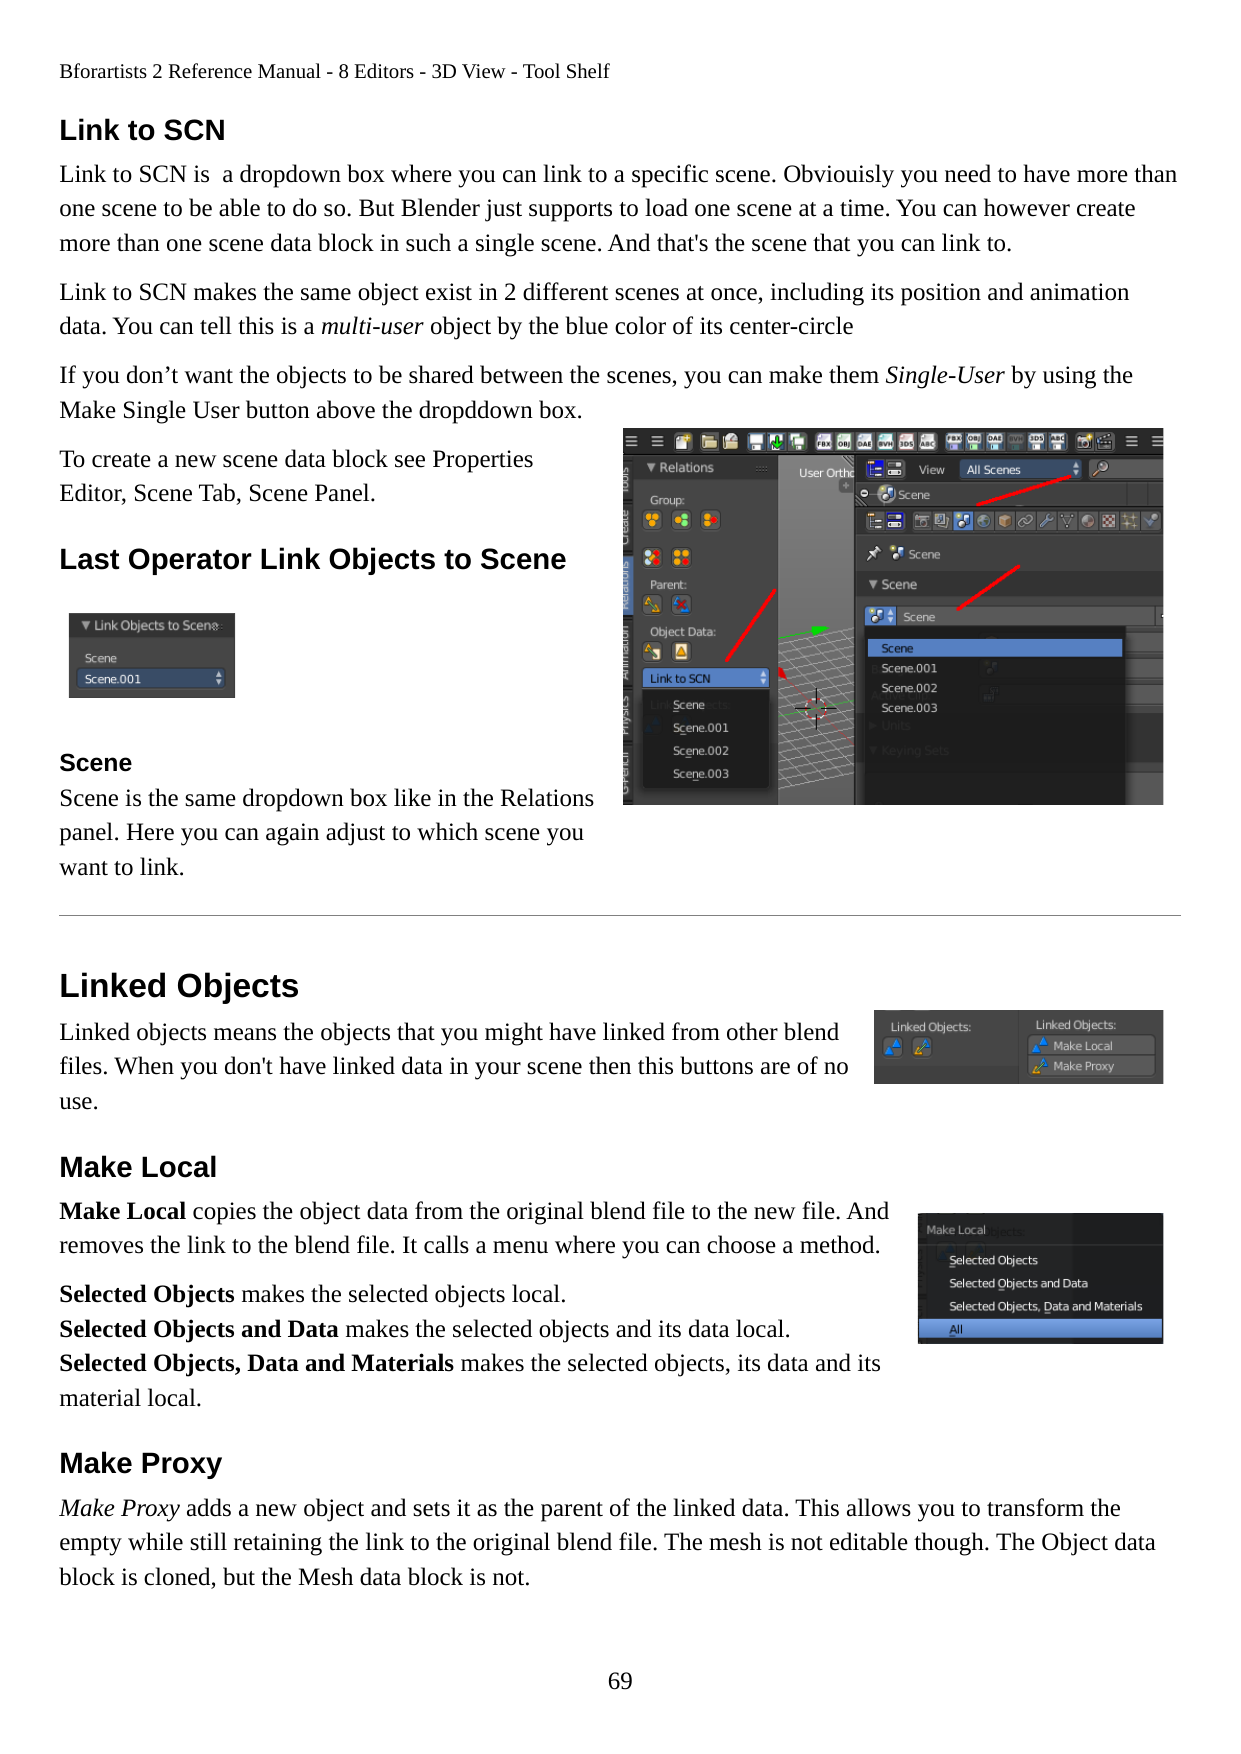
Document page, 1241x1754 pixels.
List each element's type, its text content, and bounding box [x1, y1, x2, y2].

subtitle Make Local [59, 1149, 1181, 1183]
picture [874, 1010, 1164, 1084]
subtitle Last Operator Link Objects to Scene [59, 542, 623, 576]
text Make Proxy adds a new object and sets it as the parent of the linked data. This allows you to transform the empty while still retaining the link to the original blend file. The mesh is not editable though. The Object data block is cloned, but the Mesh data block is not. [59, 1493, 1181, 1590]
subtitle Link to SCN [59, 113, 1181, 146]
subtitle Make Proxy [59, 1446, 1181, 1480]
picture [917, 1213, 1164, 1344]
picture [623, 428, 1164, 805]
text Link to SCN makes the same object exist in 2 different scenes at once, including its position and animation data. You can tell this is a multi-user object by the blue color of its center-circle [59, 277, 1181, 340]
text If you don’t want the objects to be shared between the scenes, you can make them Single-User by using the Make Single User button above the dropddown box. [59, 360, 1181, 424]
subtitle Scene [59, 748, 623, 777]
text Scene is the same dropdown box like in the Relations panel. Here you can again adjust to which scene you want to link. [59, 783, 1181, 881]
text Link to SCN is a dropdown box where you can link to a specific scene. Obviouisly you need to have more than one scene to be able to do so. But Blender just supports to load one scene at a time. You can however create more than one scene data block in such a single scene. And that's the scene that you can link to. [59, 159, 1181, 257]
subtitle [1164, 748, 1181, 777]
text Selected Objects makes the selected objects local. Selected Objects and Data makes the selected objects and its data local. Selected Objects, Data and Materials makes the selected objects, its data and its material local. [59, 1279, 1181, 1412]
text To create a new scene data block see Properties Editor, Scene Tab, Scene Panel. [59, 444, 623, 507]
text Make Local copies the object data from the original blend file to the new file. And removes the link to the blend file. It calls a menu where you can choose a method. [59, 1196, 1181, 1259]
text Linked objects means the objects that you might have linked from other blend files. When you don't have linked data in your scene then this buttons are of no use. [59, 1017, 1181, 1115]
picture [68, 613, 236, 698]
subtitle Linked Objects [59, 966, 1181, 1004]
